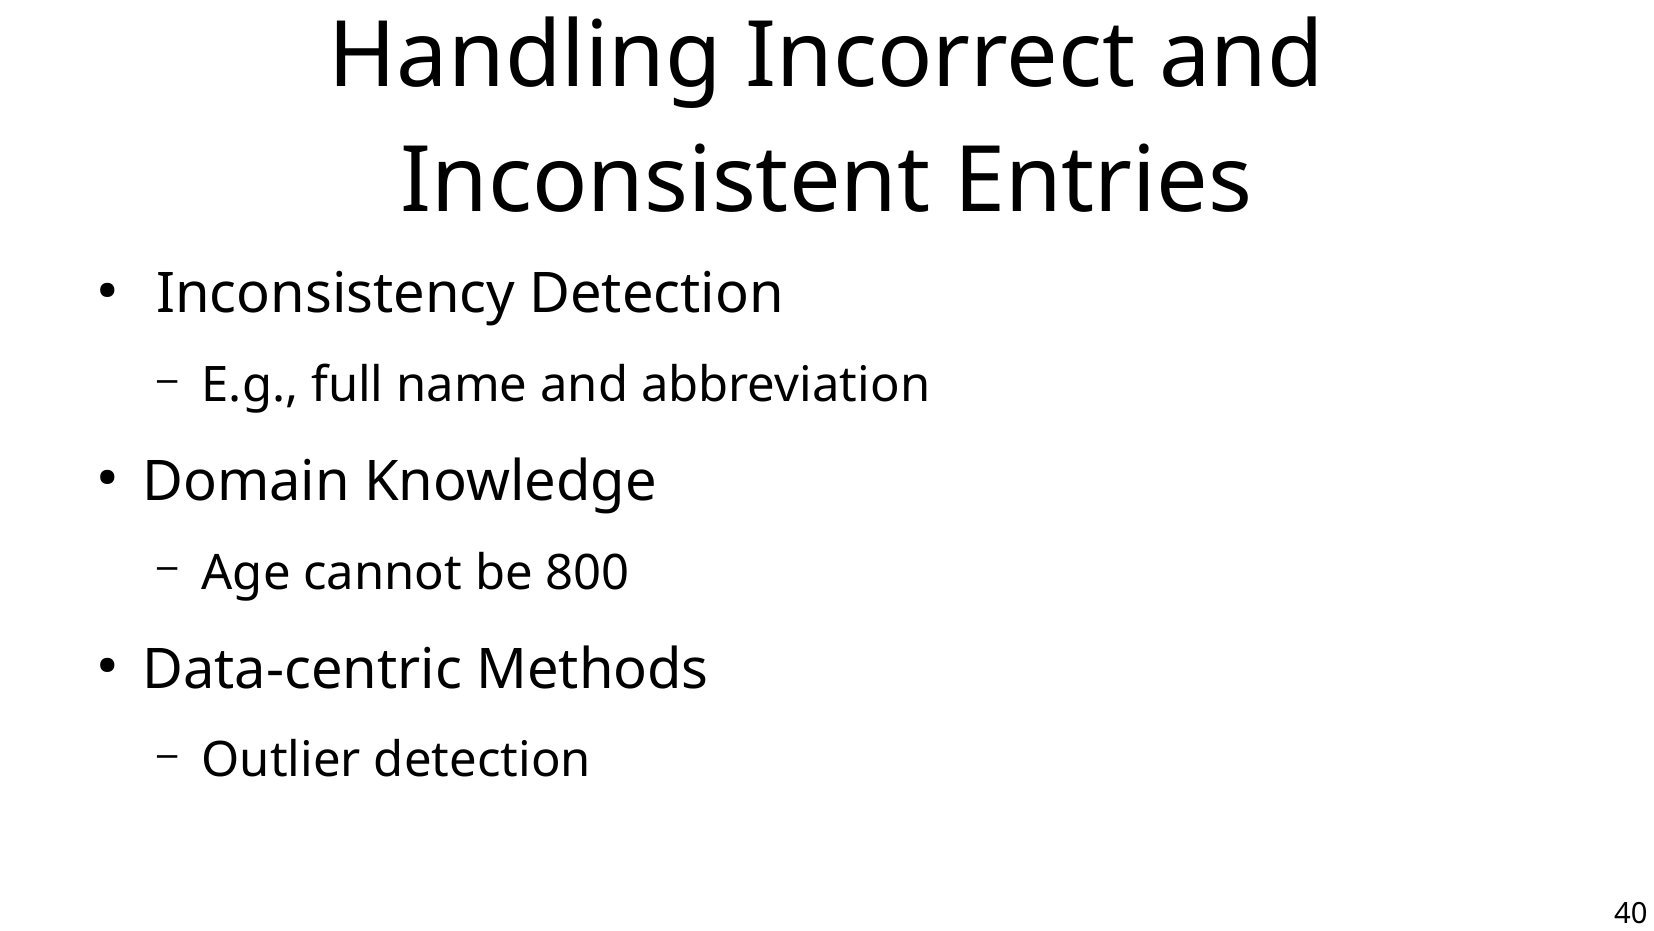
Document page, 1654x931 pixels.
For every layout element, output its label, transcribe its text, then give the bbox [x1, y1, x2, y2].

list Inconsistency Detection E.g., full name and abbreviation Domain Knowledge Age cannot be 800 Data-centric Methods Outlier detection [82, 253, 1571, 793]
title Handling Incorrect and Inconsistent Entries [82, 1, 1571, 226]
